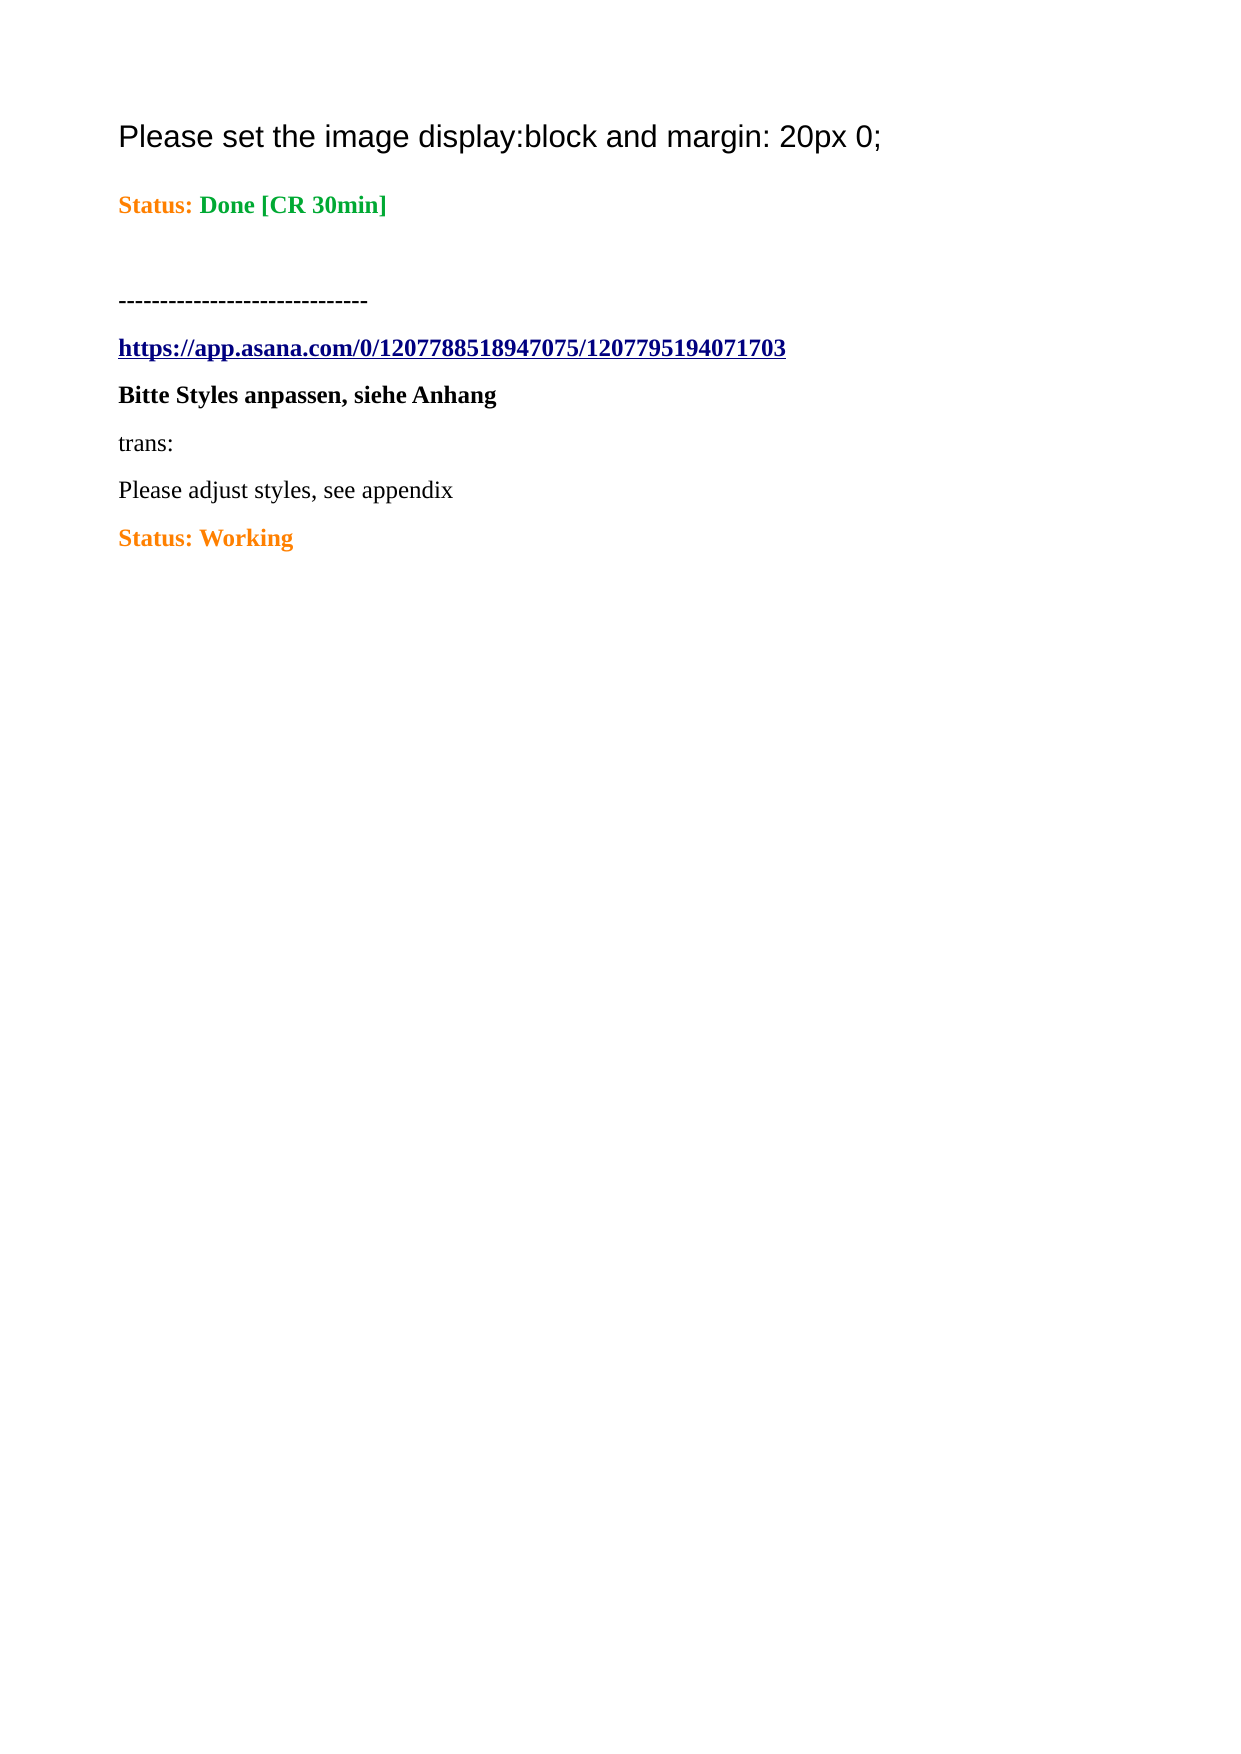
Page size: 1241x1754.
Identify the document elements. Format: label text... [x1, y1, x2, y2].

text ------------------------------ [118, 285, 1122, 314]
text trans: [118, 428, 1122, 457]
text Status: Done [CR 30min] [118, 190, 1122, 219]
text Please set the image display:block and margin: 20px 0; [118, 118, 1122, 154]
text Status: Working [118, 523, 1122, 552]
text Bitte Styles anpassen, siehe Anhang [118, 380, 1122, 409]
text Please adjust styles, see appendix [118, 476, 1122, 504]
text https://app.asana.com/0/1207788518947075/1207795194071703 [118, 333, 1122, 362]
